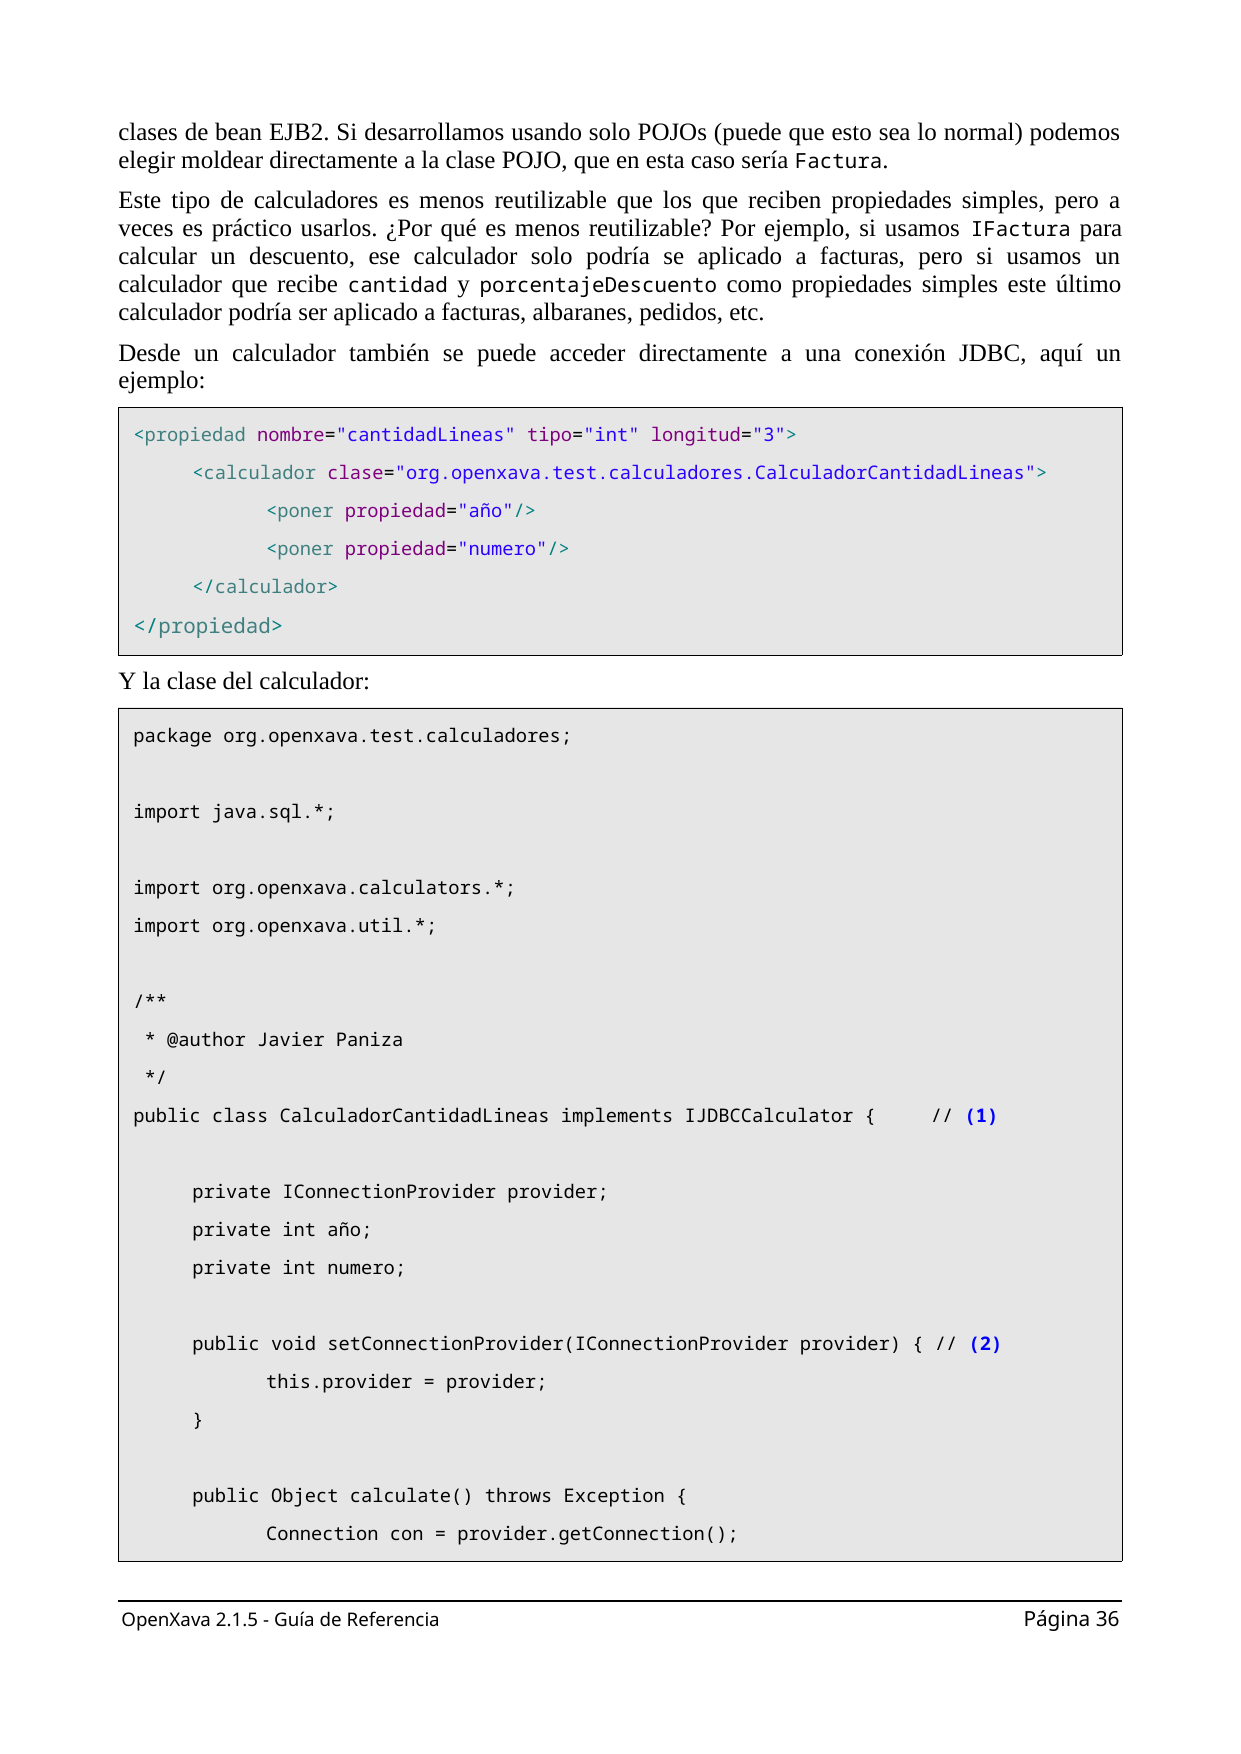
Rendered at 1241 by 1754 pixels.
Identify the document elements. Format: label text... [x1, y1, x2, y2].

text public Object calculate() throws Exception { [119, 1468, 1122, 1506]
text /** [119, 973, 1122, 1012]
text public void setConnectionProvider(IConnectionProvider provider) { // (2) [119, 1316, 1122, 1354]
text this.provider = provider; [119, 1354, 1122, 1392]
text import org.openxava.calculators.*; [119, 859, 1122, 897]
text import java.sql.*; [119, 783, 1122, 821]
text private int año; [119, 1202, 1122, 1240]
text Y la clase del calculador: [118, 667, 1122, 695]
text Connection con = provider.getConnection(); [119, 1506, 1122, 1561]
text </propiedad> [119, 597, 1122, 655]
text private int numero; [119, 1240, 1122, 1278]
text <poner propiedad="numero"/> [119, 521, 1122, 559]
text clases de bean EJB2. Si desarrollamos usando solo POJOs (puede que esto sea lo normal) podemos elegir moldear directamente a la clase POJO, que en esta caso sería Factura. [118, 118, 1122, 174]
text private IConnectionProvider provider; [119, 1164, 1122, 1202]
text * @author Javier Paniza [119, 1012, 1122, 1049]
text Desde un calculador también se puede acceder directamente a una conexión JDBC, aquí un ejemplo: [118, 339, 1122, 394]
text public class CalculadorCantidadLineas implements IJDBCCalculator { // (1) [119, 1088, 1122, 1126]
text <calculador clase="org.openxava.test.calculadores.CalculadorCantidadLineas"> [119, 444, 1122, 483]
text */ [119, 1049, 1122, 1088]
text </calculador> [119, 559, 1122, 597]
text } [119, 1392, 1122, 1430]
text Este tipo de calculadores es menos reutilizable que los que reciben propiedades simples, pero a veces es práctico usarlos. ¿Por qué es menos reutilizable? Por ejemplo, si usamos IFactura para calcular un descuento, ese calculador solo podría se aplicado a facturas, pero si usamos un calculador que recibe cantidad y porcentajeDescuento como propiedades simples este último calculador podría ser aplicado a facturas, albaranes, pedidos, etc. [118, 187, 1122, 326]
text package org.openxava.test.calculadores; [119, 709, 1122, 745]
text import org.openxava.util.*; [119, 897, 1122, 936]
text <propiedad nombre="cantidadLineas" tipo="int" longitud="3"> [119, 408, 1122, 444]
text <poner propiedad="año"/> [119, 483, 1122, 521]
